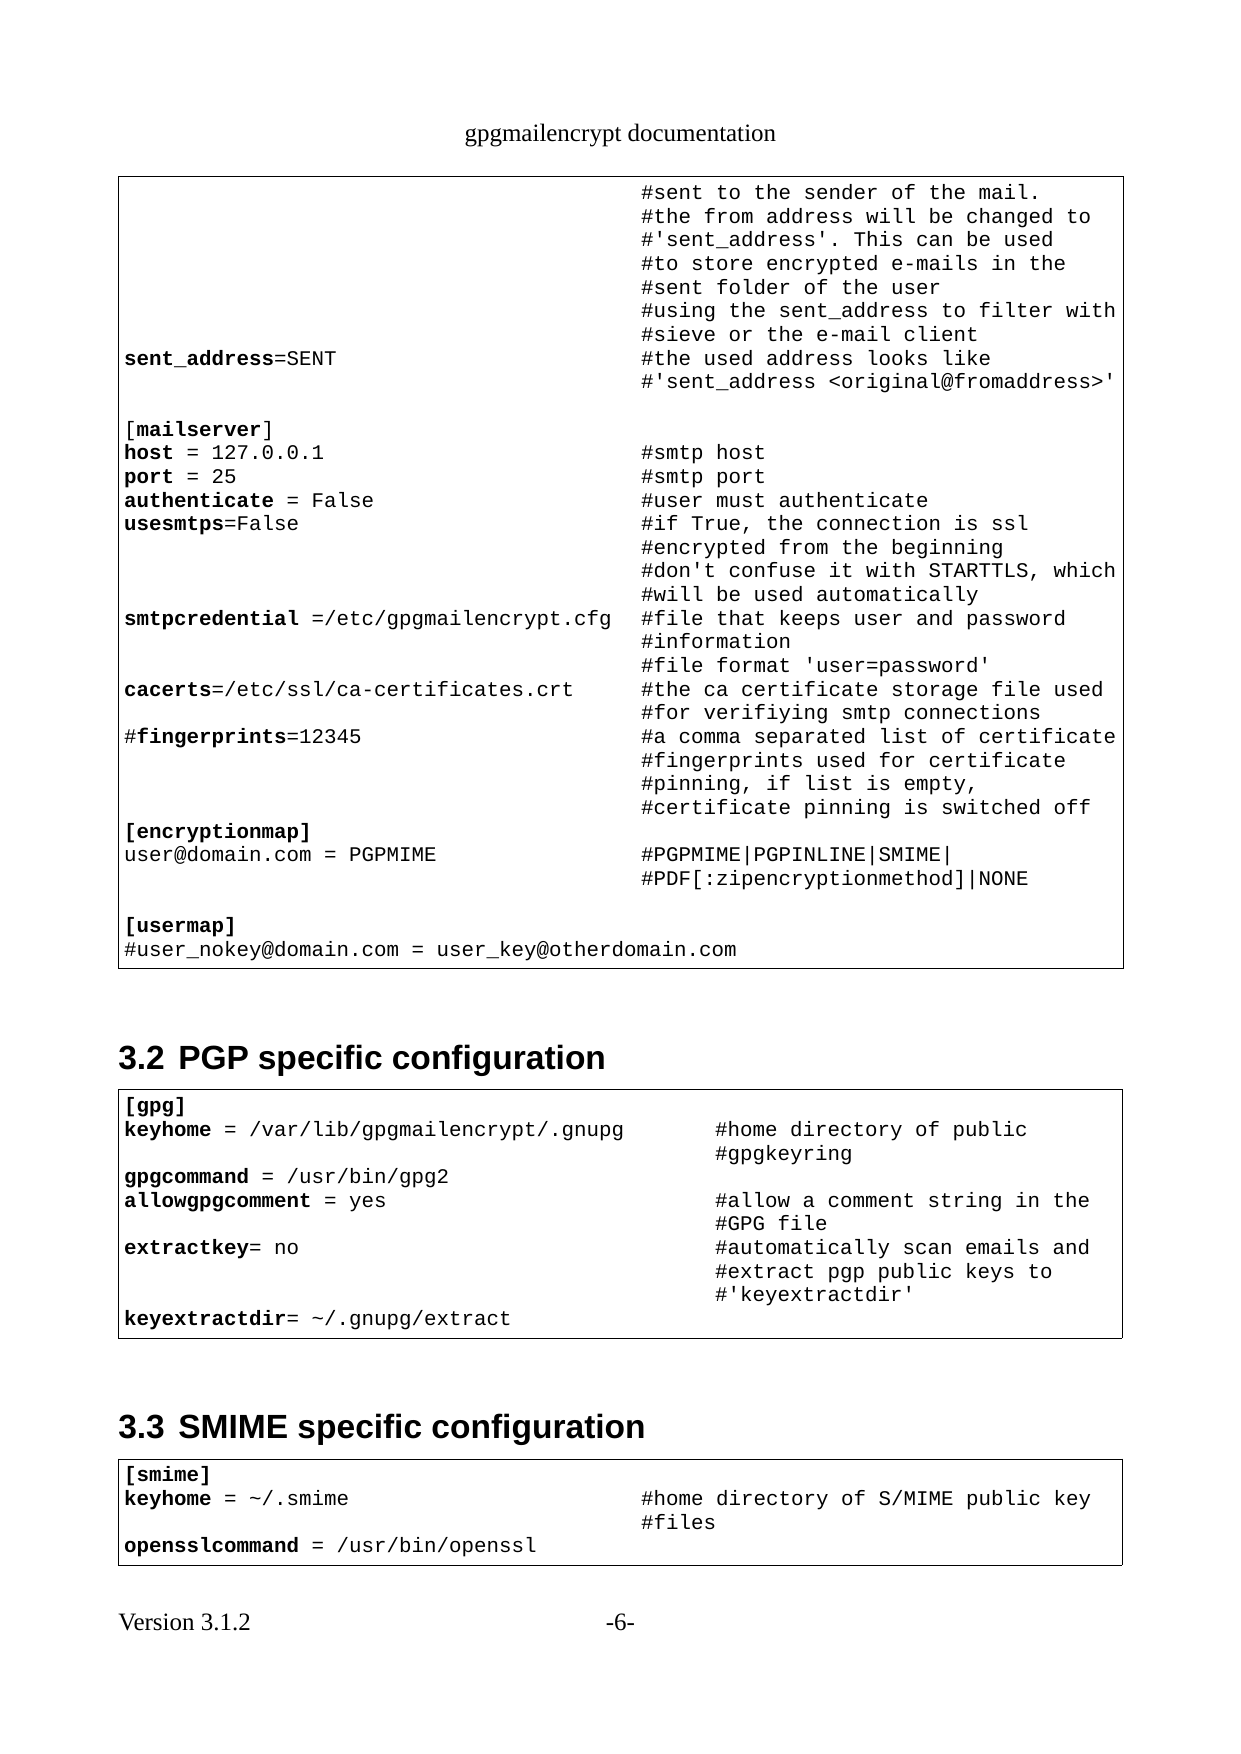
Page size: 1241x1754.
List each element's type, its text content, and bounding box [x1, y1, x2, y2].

table_header #sent to the sender of the mail. #the from address will be changed to #'sent_address'. This can be used #to store encrypted e-mails in the #sent folder of the user #using the sent_address to filter with #sieve or the e-mail client sent_address=SENT #the used address looks like #'sent_address <original@fromaddress>' [mailserver] host = 127.0.0.1 #smtp host port = 25 #smtp port authenticate = False #user must authenticate usesmtps=False #if True, the connection is ssl #encrypted from the beginning #don't confuse it with STARTTLS, which #will be used automatically smtpcredential =/etc/gpgmailencrypt.cfg #file that keeps user and password #information #file format 'user=password' cacerts=/etc/ssl/ca-certificates.crt #the ca certificate storage file used #for verifiying smtp connections #fingerprints=12345 #a comma separated list of certificate #fingerprints used for certificate #pinning, if list is empty, #certificate pinning is switched off [encryptionmap] user@domain.com = PGPMIME #PGPMIME|PGPINLINE|SMIME| #PDF[:zipencryptionmethod]|NONE [usermap] #user_nokey@domain.com = user_key@otherdomain.com [119, 177, 1123, 968]
table_header [smime] keyhome = ~/.smime #home directory of S/MIME public key #files opensslcommand = /usr/bin/openssl [119, 1460, 1122, 1565]
subtitle SMIME specific configuration [118, 1407, 1122, 1446]
table_header [gpg] keyhome = /var/lib/gpgmailencrypt/.gnupg #home directory of public #gpgkeyring gpgcommand = /usr/bin/gpg2 allowgpgcomment = yes #allow a comment string in the #GPG file extractkey= no #automatically scan emails and #extract pgp public keys to #'keyextractdir' keyextractdir= ~/.gnupg/extract [119, 1090, 1122, 1337]
subtitle PGP specific configuration [118, 1038, 1122, 1077]
